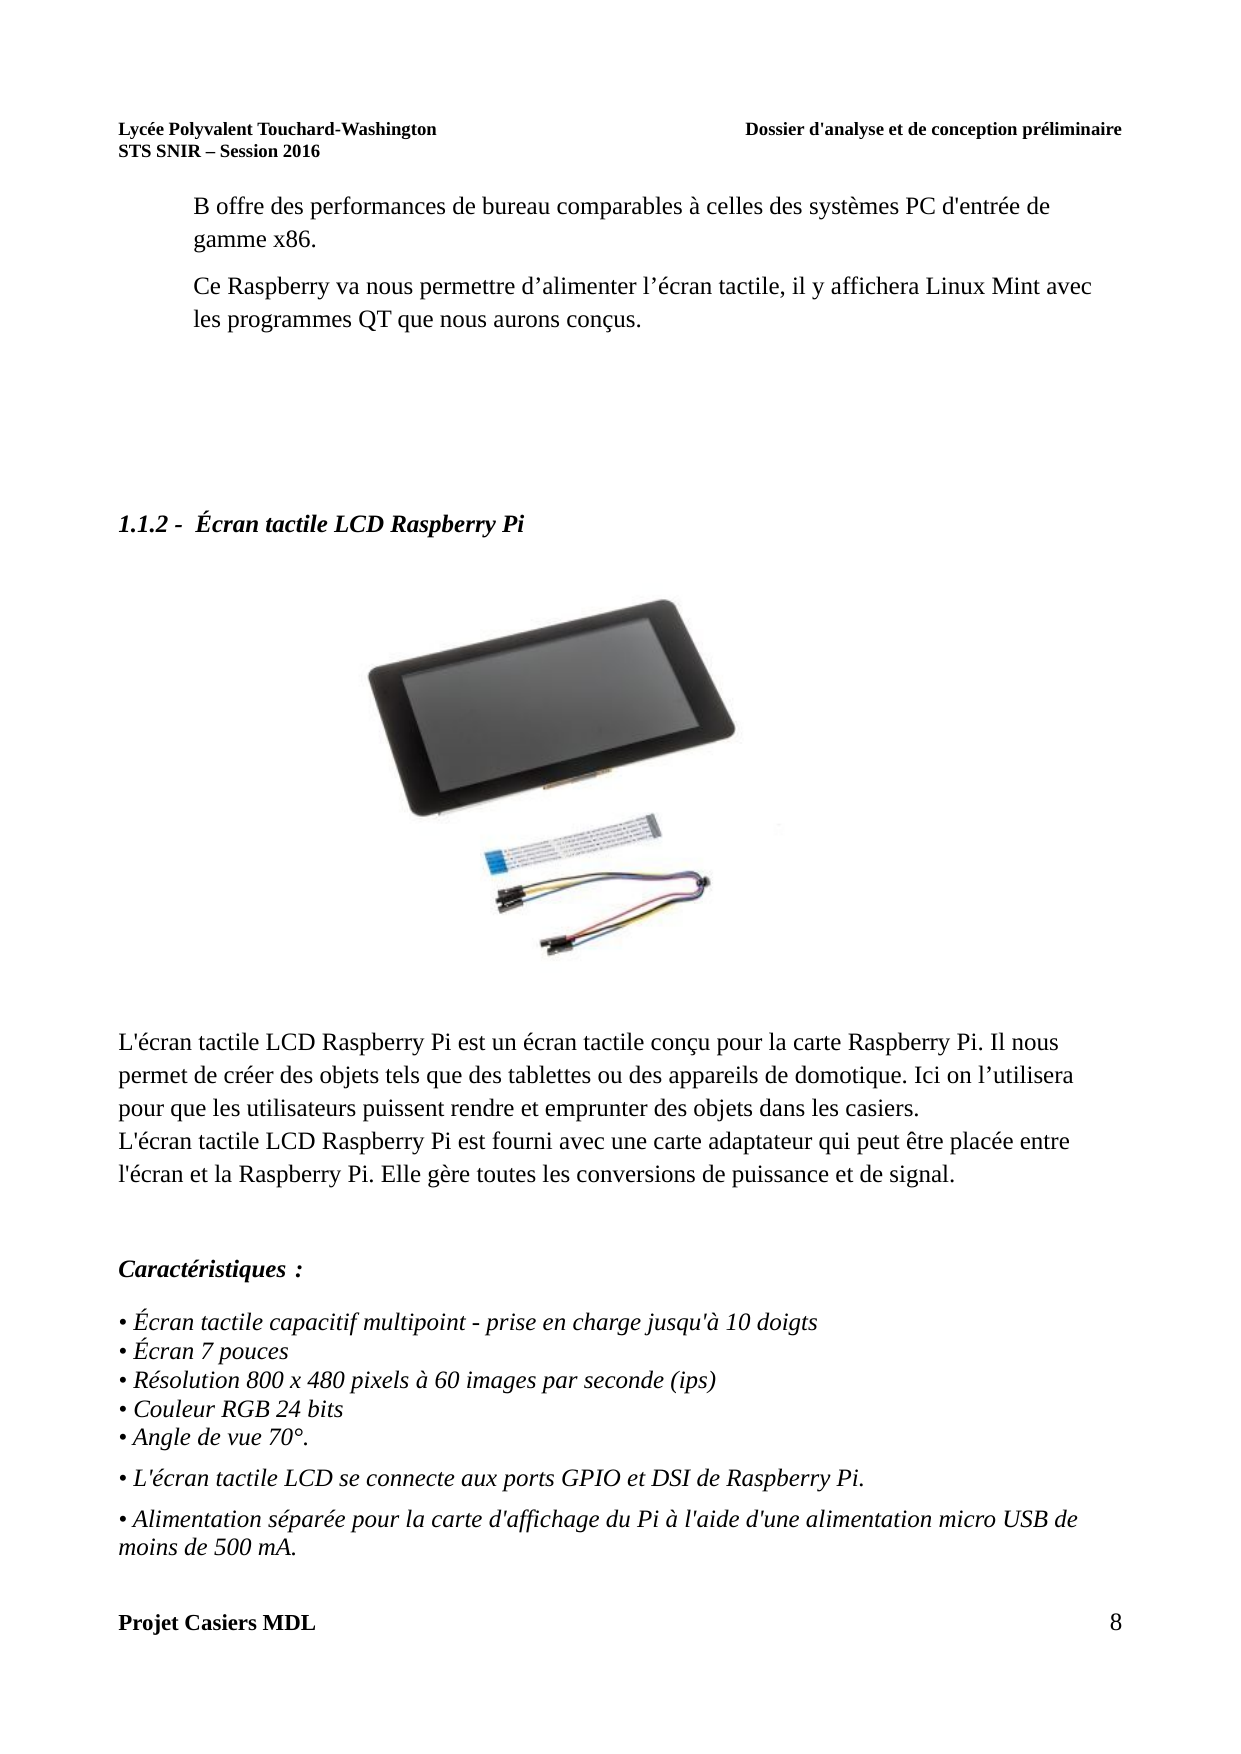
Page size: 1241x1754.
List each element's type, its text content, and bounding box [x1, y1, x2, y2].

picture [298, 561, 860, 984]
text Caractéristiques : [118, 1254, 1122, 1283]
text • Alimentation séparée pour la carte d'affichage du Pi à l'aide d'une alimentation micro USB de moins de 500 mA. [118, 1504, 1122, 1561]
text L'écran tactile LCD Raspberry Pi est un écran tactile conçu pour la carte Raspberry Pi. Il nous permet de créer des objets tels que des tablettes ou des appareils de domotique. Ici on l’utilisera pour que les utilisateurs puissent rendre et emprunter des objets dans les casiers. L'écran tactile LCD Raspberry Pi est fourni avec une carte adaptateur qui peut être placée entre l'écran et la Raspberry Pi. Elle gère toutes les conversions de puissance et de signal. [118, 1027, 1122, 1187]
subtitle 1.1.2 - Écran tactile LCD Raspberry Pi [118, 509, 1122, 538]
text B offre des performances de bureau comparables à celles des systèmes PC d'entrée de gamme x86. [118, 191, 1122, 252]
text Ce Raspberry va nous permettre d’alimenter l’écran tactile, il y affichera Linux Mint avec les programmes QT que nous aurons conçus. [118, 271, 1122, 333]
text • Écran tactile capacitif multipoint - prise en charge jusqu'à 10 doigts • Écran 7 pouces • Résolution 800 x 480 pixels à 60 images par seconde (ips) • Couleur RGB 24 bits • Angle de vue 70°. [118, 1307, 1122, 1451]
text • L'écran tactile LCD se connecte aux ports GPIO et DSI de Raspberry Pi. [118, 1463, 1122, 1492]
